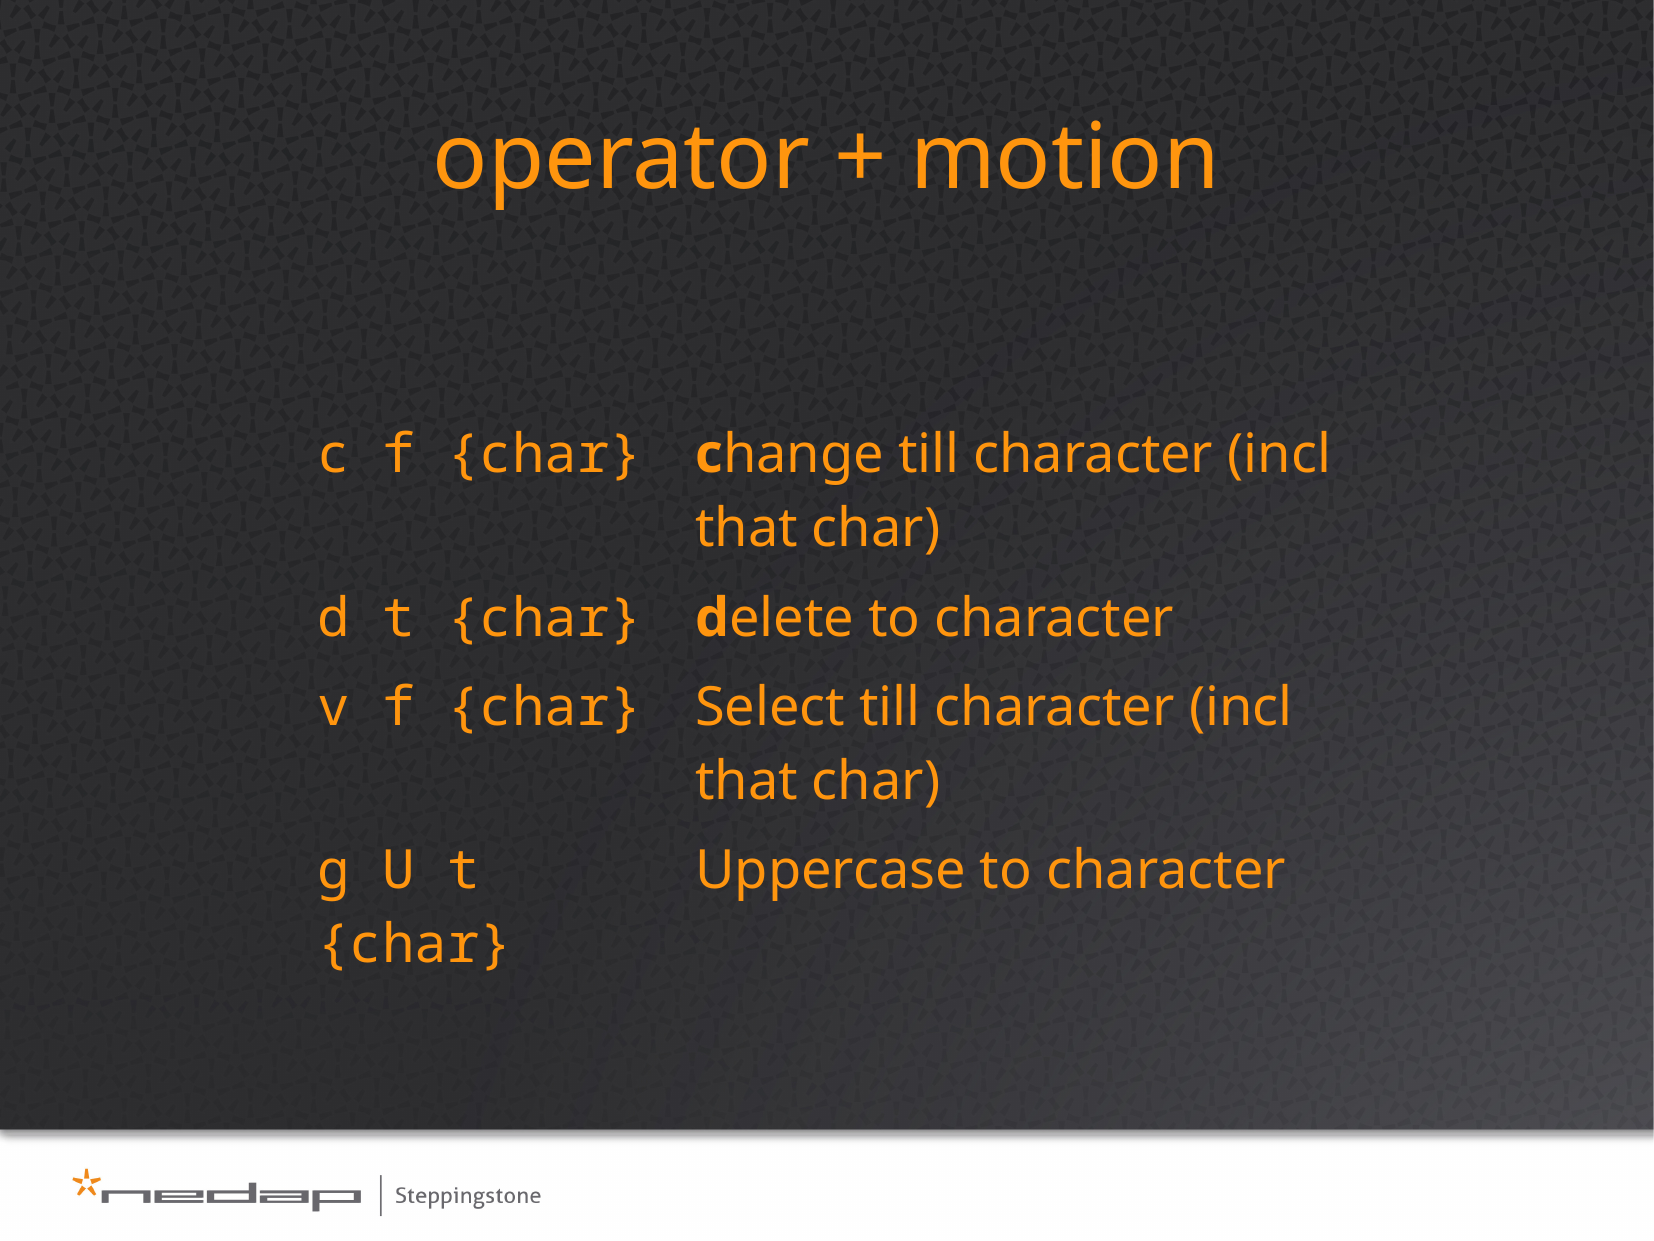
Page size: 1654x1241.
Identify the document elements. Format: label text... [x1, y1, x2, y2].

picture [0, 0, 1654, 1241]
table_cell d t {char} [302, 570, 680, 660]
table_header change till character (incl that char) [680, 407, 1384, 570]
table_cell delete to character [680, 570, 1384, 660]
table_cell Uppercase to character [680, 823, 1384, 987]
table_cell Select till character (incl that char) [680, 660, 1384, 823]
table_cell v f {char} [302, 660, 680, 823]
title operator + motion [82, 49, 1571, 257]
table_cell g U t {char} [302, 823, 680, 987]
table_header c f {char} [302, 407, 680, 570]
